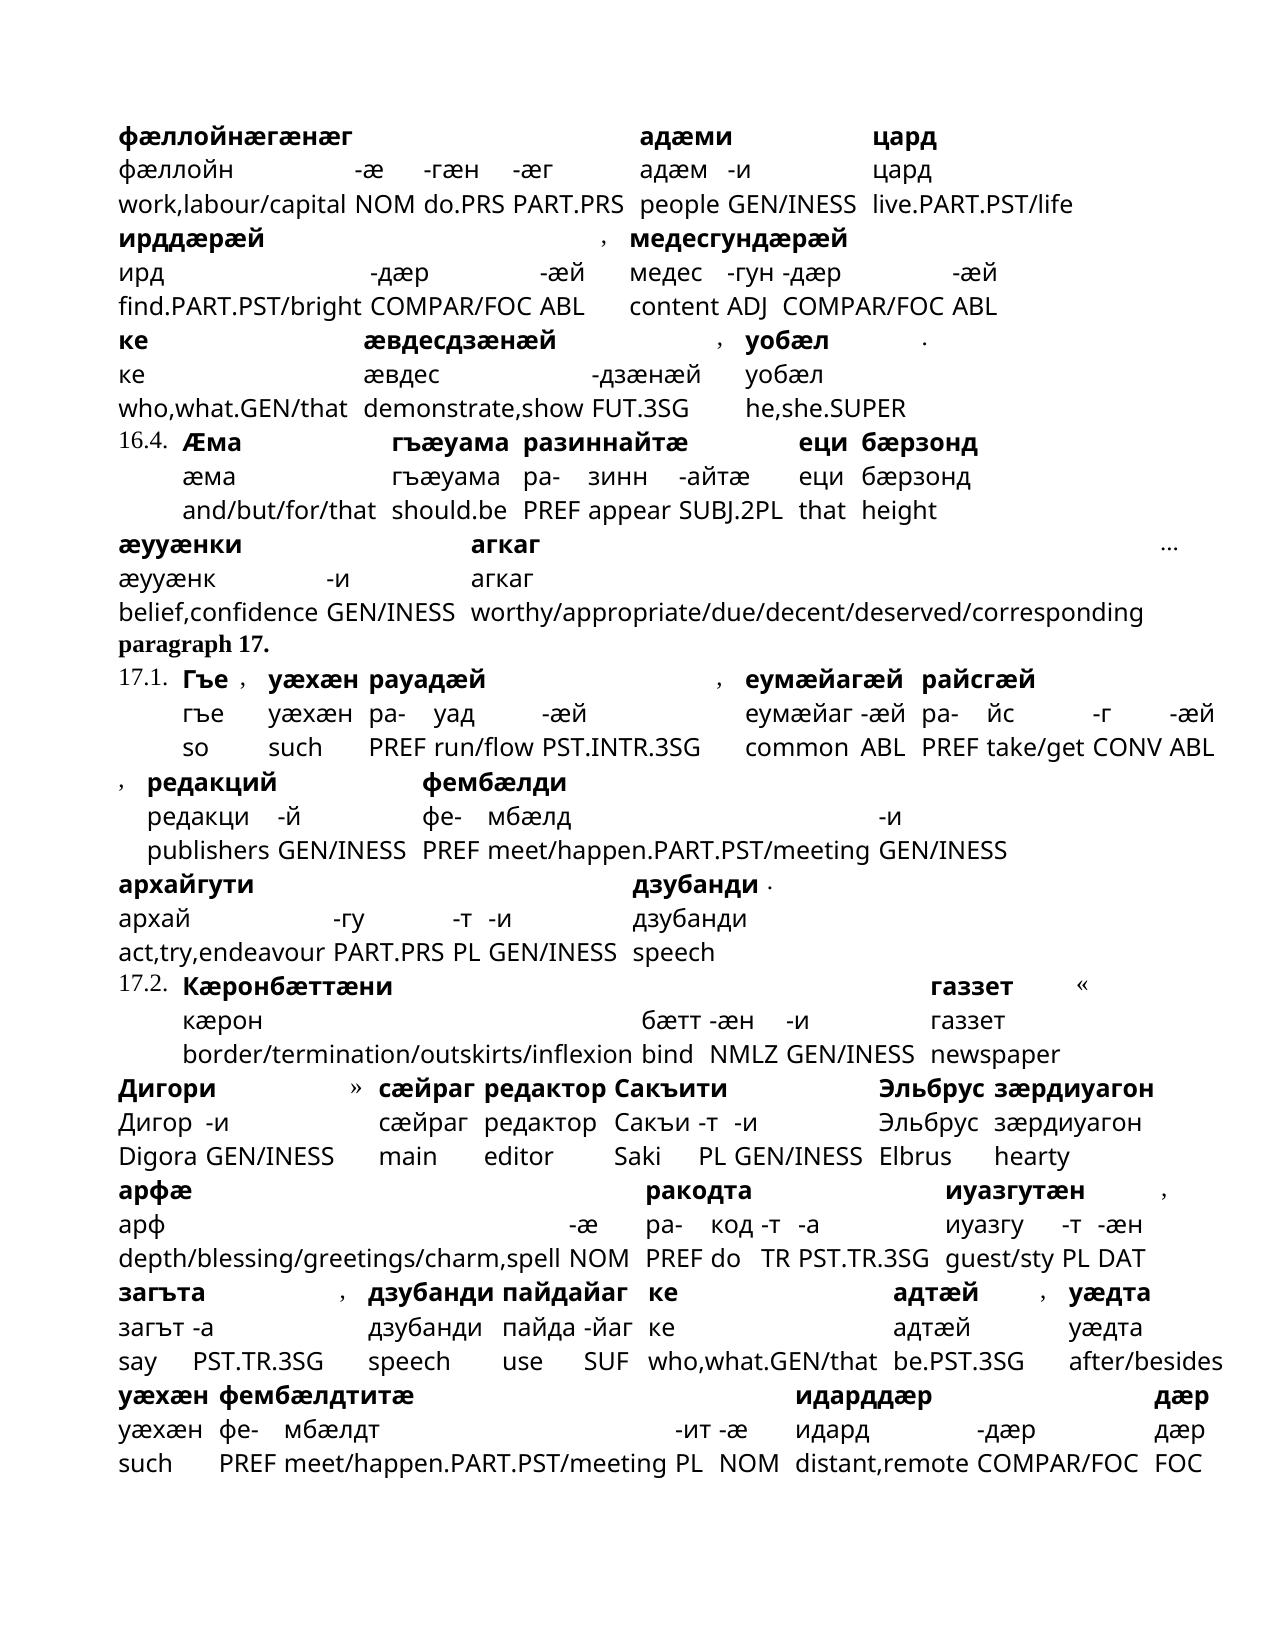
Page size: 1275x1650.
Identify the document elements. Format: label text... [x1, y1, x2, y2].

text PST.TR.3SG [192, 1343, 324, 1377]
text PREF [921, 730, 979, 764]
text such [118, 1445, 203, 1479]
text фæллойнæгæнæг [118, 118, 632, 152]
text иуазгу [945, 1207, 1054, 1241]
text PST.INTR.3SG [542, 730, 701, 764]
text -æ [354, 152, 416, 186]
text , [716, 662, 737, 691]
text фæллойн [118, 152, 347, 186]
text Эльбрус [878, 1105, 979, 1139]
text -айтæ [679, 459, 783, 493]
text Дигор [118, 1105, 198, 1139]
text publishers [147, 832, 270, 866]
text гъæуама [391, 425, 515, 459]
text common [745, 730, 853, 764]
text Сакъити [614, 1071, 871, 1105]
text after/besides [1068, 1343, 1223, 1377]
text NOM [354, 186, 416, 220]
text so [182, 730, 224, 764]
text -й [277, 798, 407, 832]
text , [339, 1275, 360, 1304]
text мбæлдт [284, 1411, 667, 1445]
text -ит [675, 1411, 711, 1445]
text 16.4. [118, 425, 174, 453]
text -æй [539, 254, 585, 288]
text дзубанди [632, 866, 759, 900]
text архай [118, 900, 325, 934]
text уæдта [1068, 1275, 1231, 1309]
text content [629, 288, 719, 322]
text рауадæй [368, 662, 709, 696]
text GEN/INESS [786, 1037, 915, 1071]
text еци [798, 425, 853, 459]
text иуазгутæн [945, 1173, 1153, 1207]
text Эльбрус [878, 1071, 986, 1105]
text » [350, 1071, 371, 1099]
text PL [698, 1139, 726, 1173]
text use [502, 1343, 576, 1377]
text should.be [391, 493, 508, 527]
text пайда [502, 1309, 576, 1343]
text æвдес [363, 357, 584, 391]
text загъта [118, 1275, 332, 1309]
text speech [632, 934, 748, 968]
text Сакъи [614, 1105, 691, 1139]
text -и [734, 1105, 863, 1139]
text act,try,endeavour [118, 934, 325, 968]
text уобæл [745, 357, 906, 391]
text -æн [1097, 1207, 1146, 1241]
text PL [1062, 1241, 1090, 1275]
text live.PART.PST/life [872, 186, 1073, 220]
text адтæй [893, 1309, 1025, 1343]
text -т [761, 1207, 790, 1241]
text -æй [860, 696, 906, 730]
text PREF [368, 730, 426, 764]
text -гун [727, 254, 774, 288]
text ABL [539, 288, 585, 322]
text дзубанди [368, 1309, 483, 1343]
text разиннайтæ [523, 425, 791, 459]
text SUF [584, 1343, 633, 1377]
text PART.PRS [512, 186, 624, 220]
text газзет [930, 1003, 1061, 1037]
text агкаг [471, 561, 1145, 595]
text уæдта [1068, 1309, 1223, 1343]
text -æн [709, 1003, 778, 1037]
text уобæл [745, 322, 914, 357]
text гъе [182, 696, 224, 730]
text hearty [994, 1139, 1142, 1173]
text -а [192, 1309, 324, 1343]
text PST.TR.3SG [798, 1241, 930, 1275]
text , [717, 322, 738, 351]
text border/termination/outskirts/inflexion [182, 1037, 633, 1071]
text guest/sty [945, 1241, 1054, 1275]
text дзубанди [632, 900, 748, 934]
text appear [588, 493, 671, 527]
text фембæлди [422, 764, 1015, 798]
text уæхæн [268, 696, 353, 730]
text COMPAR/FOC [782, 288, 944, 322]
text сæйраг [378, 1105, 468, 1139]
text PL [675, 1445, 711, 1479]
text ке [648, 1309, 878, 1343]
text дæр [1154, 1411, 1206, 1445]
text PREF [645, 1241, 703, 1275]
text worthy/appropriate/due/decent/deserved/corresponding [471, 595, 1145, 629]
text Elbrus [878, 1139, 979, 1173]
text идард [795, 1411, 969, 1445]
text , [601, 220, 622, 249]
text , [1161, 1173, 1182, 1202]
text редактор [483, 1105, 597, 1139]
text -дæр [977, 1411, 1139, 1445]
text Æма [182, 425, 384, 459]
text ра- [523, 459, 580, 493]
text GEN/INESS [878, 832, 1008, 866]
text кæрон [182, 1003, 633, 1037]
text GEN/INESS [488, 934, 617, 968]
text depth/blessing/greetings/charm,spell [118, 1241, 561, 1275]
text цард [872, 118, 1081, 152]
text meet/happen.PART.PST/meeting [284, 1445, 667, 1479]
text CONV [1092, 730, 1162, 764]
text FUT.3SG [591, 391, 702, 425]
text -и [727, 152, 857, 186]
text уæхæн [118, 1377, 211, 1411]
text -т [1062, 1207, 1090, 1241]
text газзет [930, 968, 1068, 1003]
text GEN/INESS [326, 595, 456, 629]
text demonstrate,show [363, 391, 584, 425]
text агкаг [471, 527, 1152, 561]
text еумæйагæй [745, 662, 914, 696]
text who,what.GEN/that [118, 391, 348, 425]
text such [268, 730, 353, 764]
text NOM [569, 1241, 630, 1275]
text PREF [218, 1445, 276, 1479]
text редактор [483, 1071, 606, 1105]
text архайгути [118, 866, 625, 900]
text -и [488, 900, 617, 934]
text meet/happen.PART.PST/meeting [487, 832, 871, 866]
text COMPAR/FOC [977, 1445, 1139, 1479]
text editor [483, 1139, 597, 1173]
text æууæнк [118, 561, 319, 595]
text -æй [542, 696, 701, 730]
text -г [1092, 696, 1162, 730]
text Saki [614, 1139, 691, 1173]
text work,labour/capital [118, 186, 347, 220]
text -а [798, 1207, 930, 1241]
text мбæлд [487, 798, 871, 832]
text . [921, 322, 942, 351]
text фе- [422, 798, 479, 832]
text people [639, 186, 720, 220]
text -т [698, 1105, 726, 1139]
text who,what.GEN/that [648, 1343, 878, 1377]
text арфæ [118, 1173, 638, 1207]
text Кæронбæттæни [182, 968, 923, 1003]
text ABL [1169, 730, 1215, 764]
text редакци [147, 798, 270, 832]
text . [767, 866, 788, 895]
text SUBJ.2PL [679, 493, 783, 527]
text ра- [921, 696, 979, 730]
text PREF [422, 832, 479, 866]
text зæрдиуагон [994, 1071, 1154, 1105]
text COMPAR/FOC [370, 288, 532, 322]
text bind [641, 1037, 702, 1071]
text райсгæй [921, 662, 1223, 696]
text еци [798, 459, 846, 493]
text that [798, 493, 846, 527]
text адæм [639, 152, 720, 186]
text find.PART.PST/bright [118, 288, 362, 322]
text адтæй [893, 1275, 1032, 1309]
text зæрдиуагон [994, 1105, 1142, 1139]
text -æй [952, 254, 998, 288]
text newspaper [930, 1037, 1061, 1071]
text GEN/INESS [734, 1139, 863, 1173]
text ABL [952, 288, 998, 322]
text код [710, 1207, 753, 1241]
text фе- [218, 1411, 276, 1445]
text -æг [512, 152, 624, 186]
text , [239, 662, 261, 691]
text TR [761, 1241, 790, 1275]
text сæйраг [378, 1071, 476, 1105]
text адæми [639, 118, 864, 152]
text -дæр [782, 254, 944, 288]
text дзубанди [368, 1275, 494, 1309]
text дæр [1154, 1377, 1213, 1411]
text ке [118, 322, 356, 357]
text -и [878, 798, 1008, 832]
text NOM [718, 1445, 780, 1479]
text DAT [1097, 1241, 1146, 1275]
text -æ [718, 1411, 780, 1445]
text ракодта [645, 1173, 937, 1207]
text Дигори [118, 1071, 342, 1105]
text FOC [1154, 1445, 1206, 1479]
text ABL [860, 730, 906, 764]
text бæтт [641, 1003, 702, 1037]
text æвдесдзæнæй [363, 322, 709, 357]
text -дзæнæй [591, 357, 702, 391]
text -и [205, 1105, 335, 1139]
text -т [452, 900, 481, 934]
text , [1040, 1275, 1061, 1304]
text belief,confidence [118, 595, 319, 629]
text ирд [118, 254, 362, 288]
text арф [118, 1207, 561, 1241]
text be.PST.3SG [893, 1343, 1025, 1377]
text йс [986, 696, 1085, 730]
text , [118, 764, 139, 793]
text « [1076, 968, 1097, 997]
text уад [433, 696, 534, 730]
text -дæр [370, 254, 532, 288]
text do.PRS [423, 186, 505, 220]
text æма [182, 459, 376, 493]
text редакций [147, 764, 414, 798]
text GEN/INESS [727, 186, 857, 220]
text фембæлдтитæ [218, 1377, 787, 1411]
text медесгундæрæй [629, 220, 1005, 254]
text медес [629, 254, 719, 288]
text PREF [523, 493, 580, 527]
text æууæнки [118, 527, 463, 561]
text 17.2. [118, 968, 174, 997]
text ра- [368, 696, 426, 730]
text загът [118, 1309, 185, 1343]
text -гу [333, 900, 445, 934]
text GEN/INESS [205, 1139, 335, 1173]
text he,she.SUPER [745, 391, 906, 425]
text ADJ [727, 288, 774, 322]
text -и [786, 1003, 915, 1037]
text speech [368, 1343, 483, 1377]
text -йаг [584, 1309, 633, 1343]
text main [378, 1139, 468, 1173]
text бæрзонд [861, 459, 971, 493]
text PL [452, 934, 481, 968]
text GEN/INESS [277, 832, 407, 866]
text and/but/for/that [182, 493, 376, 527]
text цард [872, 152, 1073, 186]
text Digora [118, 1139, 198, 1173]
text еумæйаг [745, 696, 853, 730]
text ке [118, 357, 348, 391]
text run/flow [433, 730, 534, 764]
text пайдайаг [502, 1275, 640, 1309]
text -гæн [423, 152, 505, 186]
text do [710, 1241, 753, 1275]
text -æй [1169, 696, 1215, 730]
text зинн [588, 459, 671, 493]
text height [861, 493, 971, 527]
text ирддæрæй [118, 220, 593, 254]
text say [118, 1343, 185, 1377]
text NMLZ [709, 1037, 778, 1071]
text ... [1160, 527, 1181, 556]
text paragraph 17. [118, 629, 1249, 658]
text distant,remote [795, 1445, 969, 1479]
text ра- [645, 1207, 703, 1241]
text бæрзонд [861, 425, 978, 459]
text -æ [569, 1207, 630, 1241]
text ке [648, 1275, 885, 1309]
text -и [326, 561, 456, 595]
text PART.PRS [333, 934, 445, 968]
text идарддæр [795, 1377, 1147, 1411]
text гъæуама [391, 459, 508, 493]
text take/get [986, 730, 1085, 764]
text уæхæн [118, 1411, 203, 1445]
text уæхæн [268, 662, 361, 696]
text 17.1. [118, 662, 174, 691]
text Гъе [182, 662, 232, 696]
